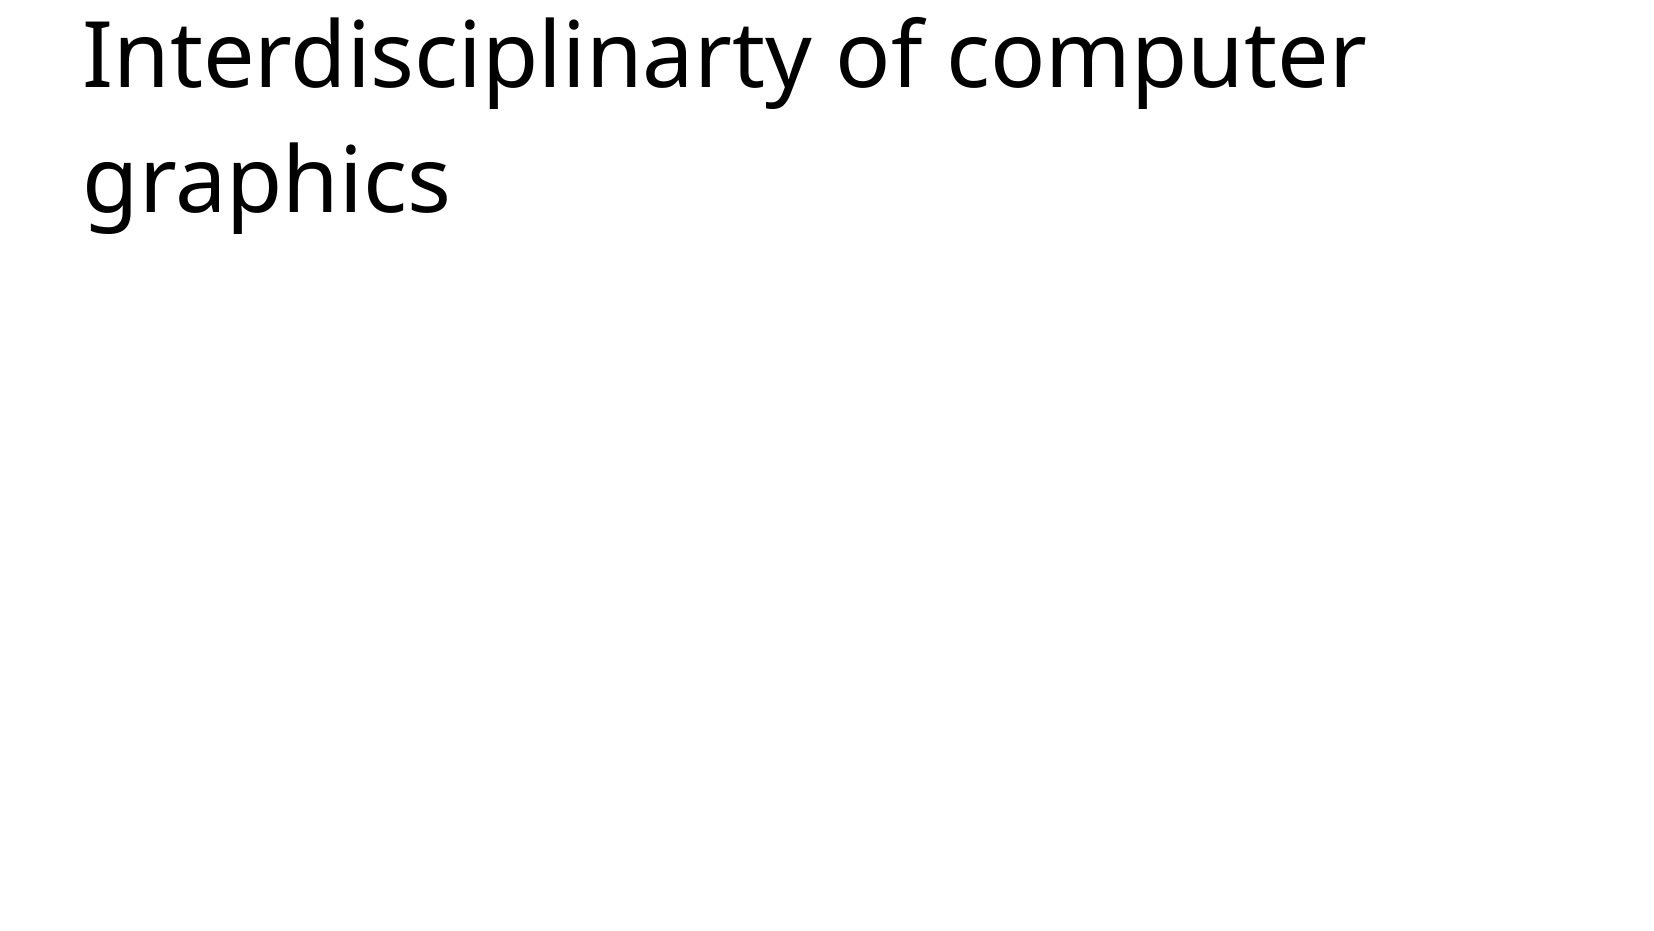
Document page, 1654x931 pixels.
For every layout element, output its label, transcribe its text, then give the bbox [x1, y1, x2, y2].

title Interdisciplinarty of computer graphics [82, 37, 1571, 193]
